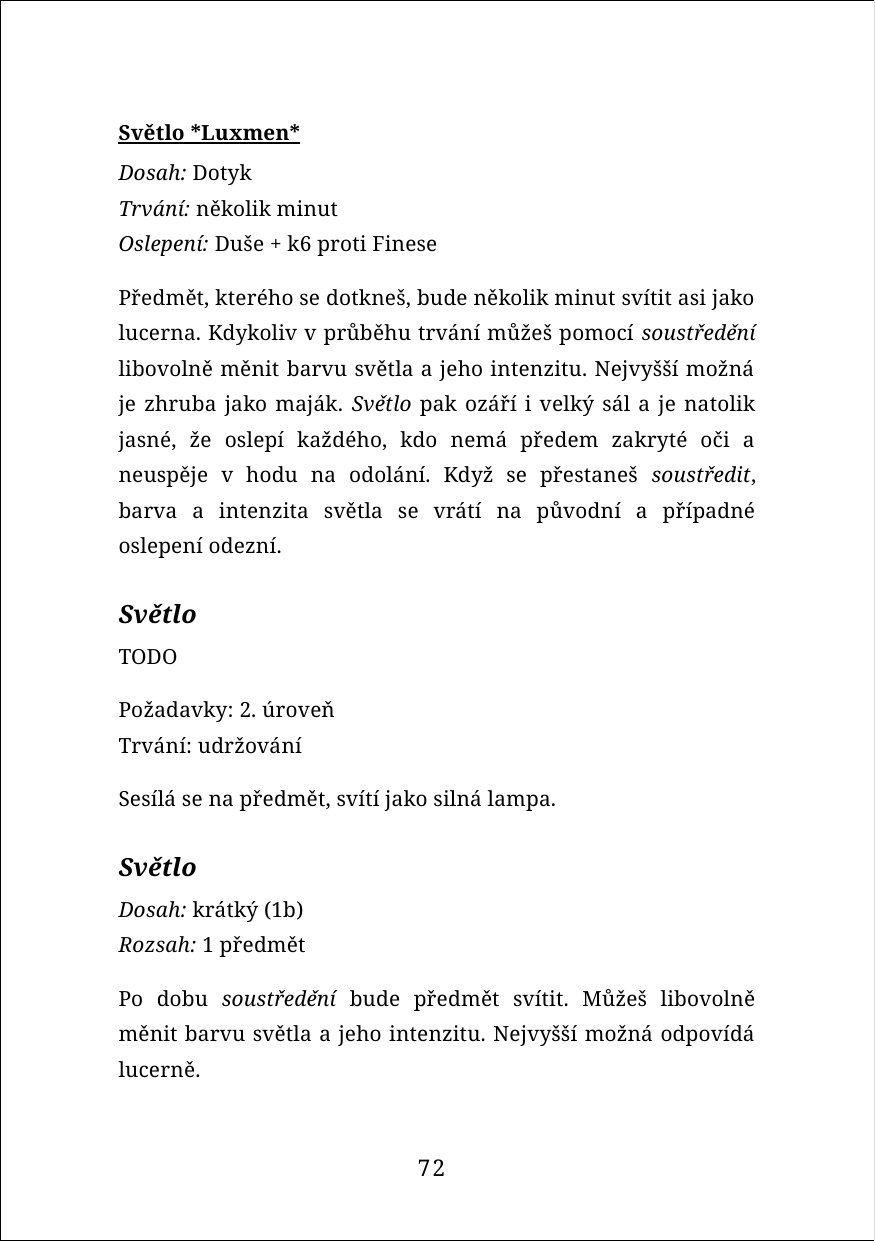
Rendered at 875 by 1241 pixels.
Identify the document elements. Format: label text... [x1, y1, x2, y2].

text TODO [118, 642, 756, 671]
text Sesílá se na předmět, svítí jako silná lampa. [118, 784, 756, 813]
text Dosah: Dotyk Trvání: několik minut Oslepení: Duše + k6 proti Finese [118, 158, 756, 258]
subtitle Světlo [118, 596, 756, 630]
text Po dobu soustředění bude předmět svítit. Můžeš libovolně měnit barvu světla a jeho intenzitu. Nejvyšší možná odpovídá lucerně. [118, 984, 756, 1083]
text Požadavky: 2. úroveň Trvání: udržování [118, 695, 756, 759]
text Dosah: krátký (1b) Rozsah: 1 předmět [118, 895, 756, 959]
text Předmět, kterého se dotkneš, bude několik minut svítit asi jako lucerna. Kdykoliv v průběhu trvání můžeš pomocí soustředění libovolně měnit barvu světla a jeho intenzitu. Nejvyšší možná je zhruba jako maják. Světlo pak ozáří i velký sál a je natolik jasné, že oslepí každého, kdo nemá předem zakryté oči a neuspěje v hodu na odolání. Když se přestaneš soustředit, barva a intenzita světla se vrátí na původní a případné oslepení odezní. [118, 283, 756, 560]
subtitle Světlo *Luxmen* [118, 118, 756, 147]
subtitle Světlo [118, 849, 756, 883]
